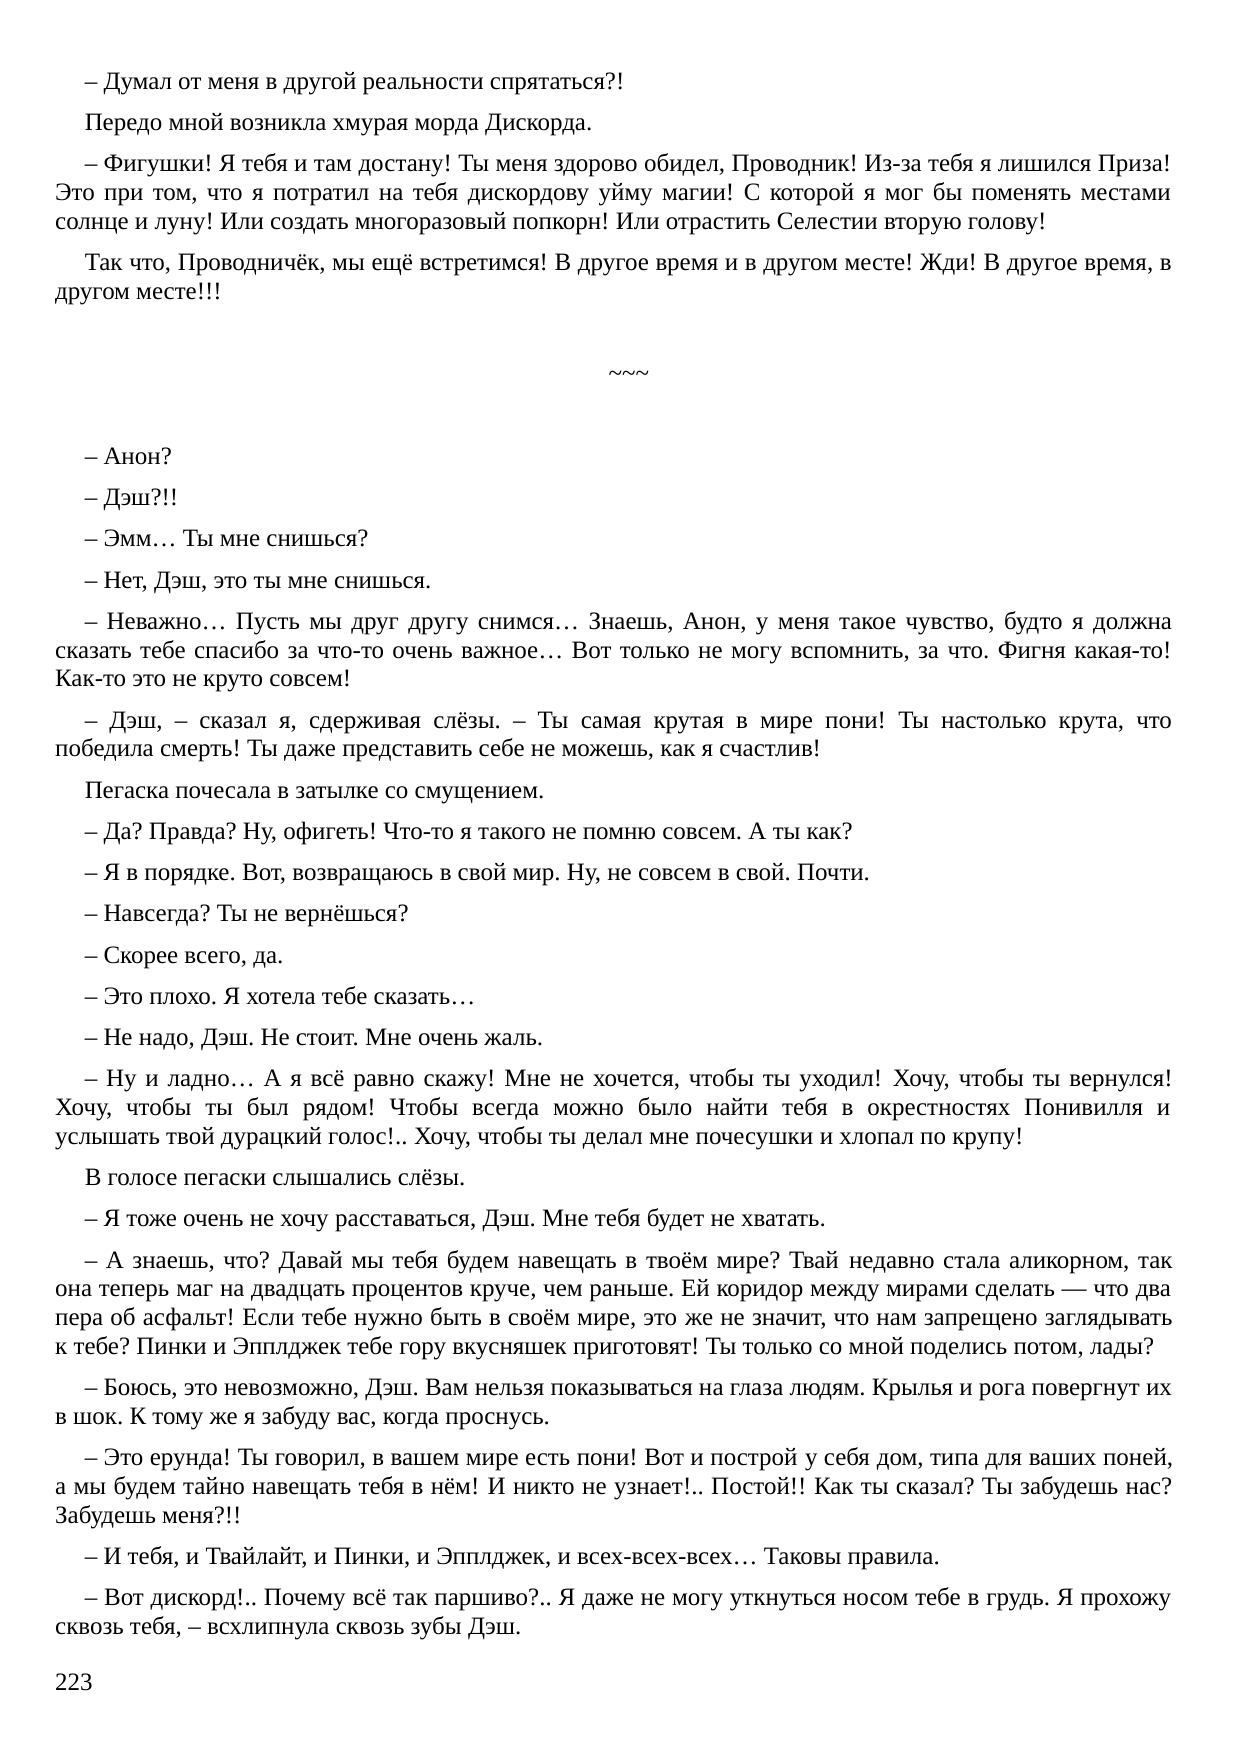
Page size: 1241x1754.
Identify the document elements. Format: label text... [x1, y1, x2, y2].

text – Неважно… Пусть мы друг другу снимся… Знаешь, Анон, у меня такое чувство, будто я должна сказать тебе спасибо за что-то очень важное… Вот только не могу вспомнить, за что. Фигня какая-то! Как-то это не круто совсем! [55, 606, 1173, 692]
text – Боюсь, это невозможно, Дэш. Вам нельзя показываться на глаза людям. Крылья и рога повергнут их в шок. К тому же я забуду вас, когда проснусь. [55, 1372, 1173, 1430]
text – Фигушки! Я тебя и там достану! Ты меня здорово обидел, Проводник! Из-за тебя я лишился Приза! Это при том, что я потратил на тебя дискордову уйму магии! С которой я мог бы поменять местами солнце и луну! Или создать многоразовый попкорн! Или отрастить Селестии вторую голову! [55, 148, 1173, 235]
text – Дэш?!! [55, 482, 1173, 511]
text Пегаска почесала в затылке со смущением. [55, 775, 1173, 803]
text – Скорее всего, да. [55, 940, 1173, 968]
text – Это ерунда! Ты говорил, в вашем мире есть пони! Вот и построй у себя дом, типа для ваших поней, а мы будем тайно навещать тебя в нём! И никто не узнает!.. Постой!! Как ты сказал? Ты забудешь нас? Забудешь меня?!! [55, 1442, 1173, 1528]
text – Ну и ладно… А я всё равно скажу! Мне не хочется, чтобы ты уходил! Хочу, чтобы ты вернулся! Хочу, чтобы ты был рядом! Чтобы всегда можно было найти тебя в окрестностях Понивилля и услышать твой дурацкий голос!.. Хочу, чтобы ты делал мне почесушки и хлопал по крупу! [55, 1063, 1173, 1150]
text – Анон? [55, 441, 1173, 470]
text В голосе пегаски слышались слёзы. [55, 1162, 1173, 1191]
text – И тебя, и Твайлайт, и Пинки, и Эпплджек, и всех-всех-всех… Таковы правила. [55, 1541, 1173, 1570]
text – Эмм… Ты мне снишься? [55, 523, 1173, 552]
text – Навсегда? Ты не вернёшься? [55, 898, 1173, 927]
text – Нет, Дэш, это ты мне снишься. [55, 565, 1173, 593]
text – Это плохо. Я хотела тебе сказать… [55, 981, 1173, 1010]
text – Вот дискорд!.. Почему всё так паршиво?.. Я даже не могу уткнуться носом тебе в грудь. Я прохожу сквозь тебя, – всхлипнула сквозь зубы Дэш. [55, 1582, 1173, 1640]
text Передо мной возникла хмурая морда Дискорда. [55, 107, 1173, 136]
text – Я в порядке. Вот, возвращаюсь в свой мир. Ну, не совсем в свой. Почти. [55, 857, 1173, 886]
text – Да? Правда? Ну, офигеть! Что-то я такого не помню совсем. А ты как? [55, 816, 1173, 845]
text – Думал от меня в другой реальности спрятаться?! [55, 66, 1173, 95]
text – А знаешь, что? Давай мы тебя будем навещать в твоём мире? Твай недавно стала аликорном, так она теперь маг на двадцать процентов круче, чем раньше. Ей коридор между мирами сделать — что два пера об асфальт! Если тебе нужно быть в своём мире, это же не значит, что нам запрещено заглядывать к тебе? Пинки и Эпплджек тебе гору вкусняшек приготовят! Ты только со мной поделись потом, лады? [55, 1245, 1173, 1360]
text Так что, Проводничёк, мы ещё встретимся! В другое время и в другом месте! Жди! В другое время, в другом месте!!! [55, 247, 1173, 305]
text – Я тоже очень не хочу расставаться, Дэш. Мне тебя будет не хватать. [55, 1203, 1173, 1232]
text – Не надо, Дэш. Не стоит. Мне очень жаль. [55, 1022, 1173, 1051]
text – Дэш, – сказал я, сдерживая слёзы. – Ты самая крутая в мире пони! Ты настолько крута, что победила смерть! Ты даже представить себе не можешь, как я счастлив! [55, 705, 1173, 762]
text ~~~ [55, 358, 1173, 387]
